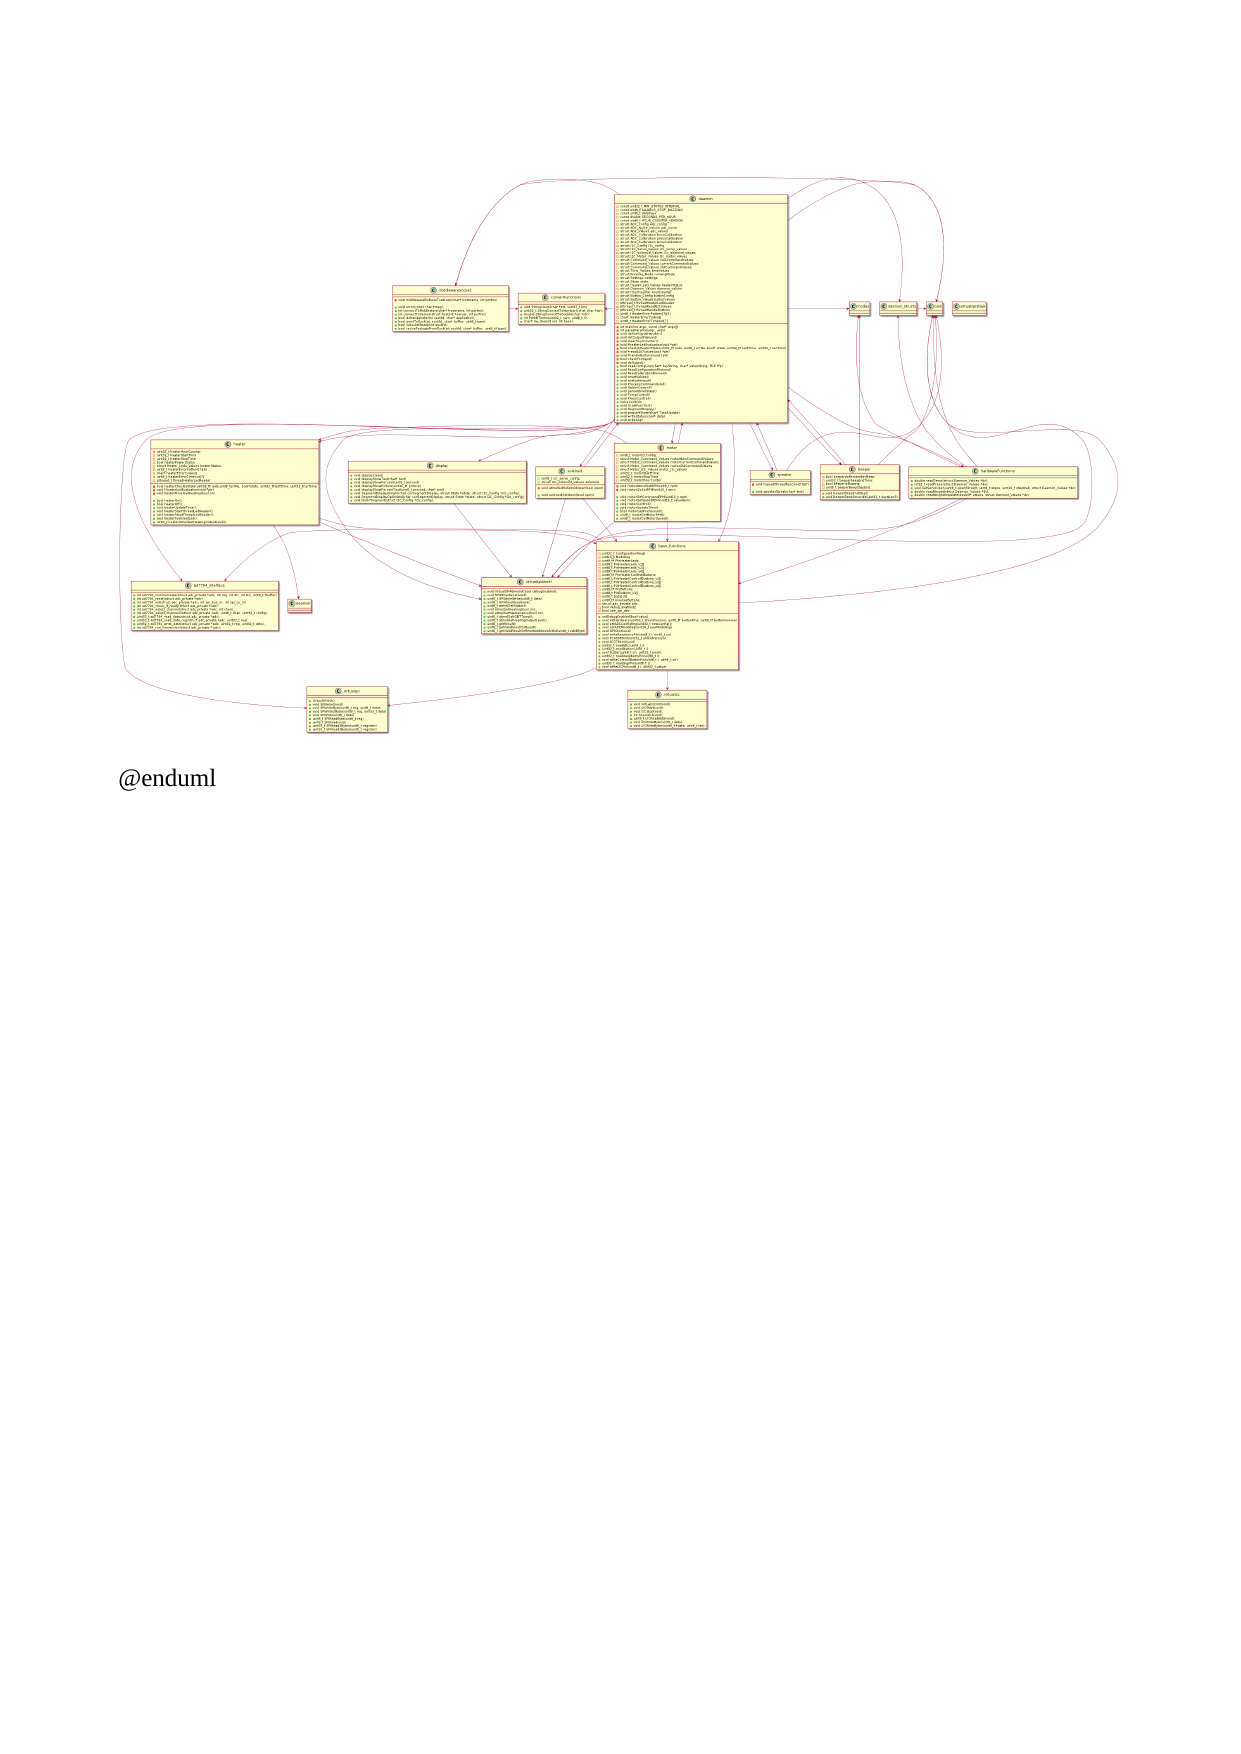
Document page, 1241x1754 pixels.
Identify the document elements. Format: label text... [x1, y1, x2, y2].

picture [118, 175, 1123, 735]
text @enduml [118, 763, 1122, 792]
